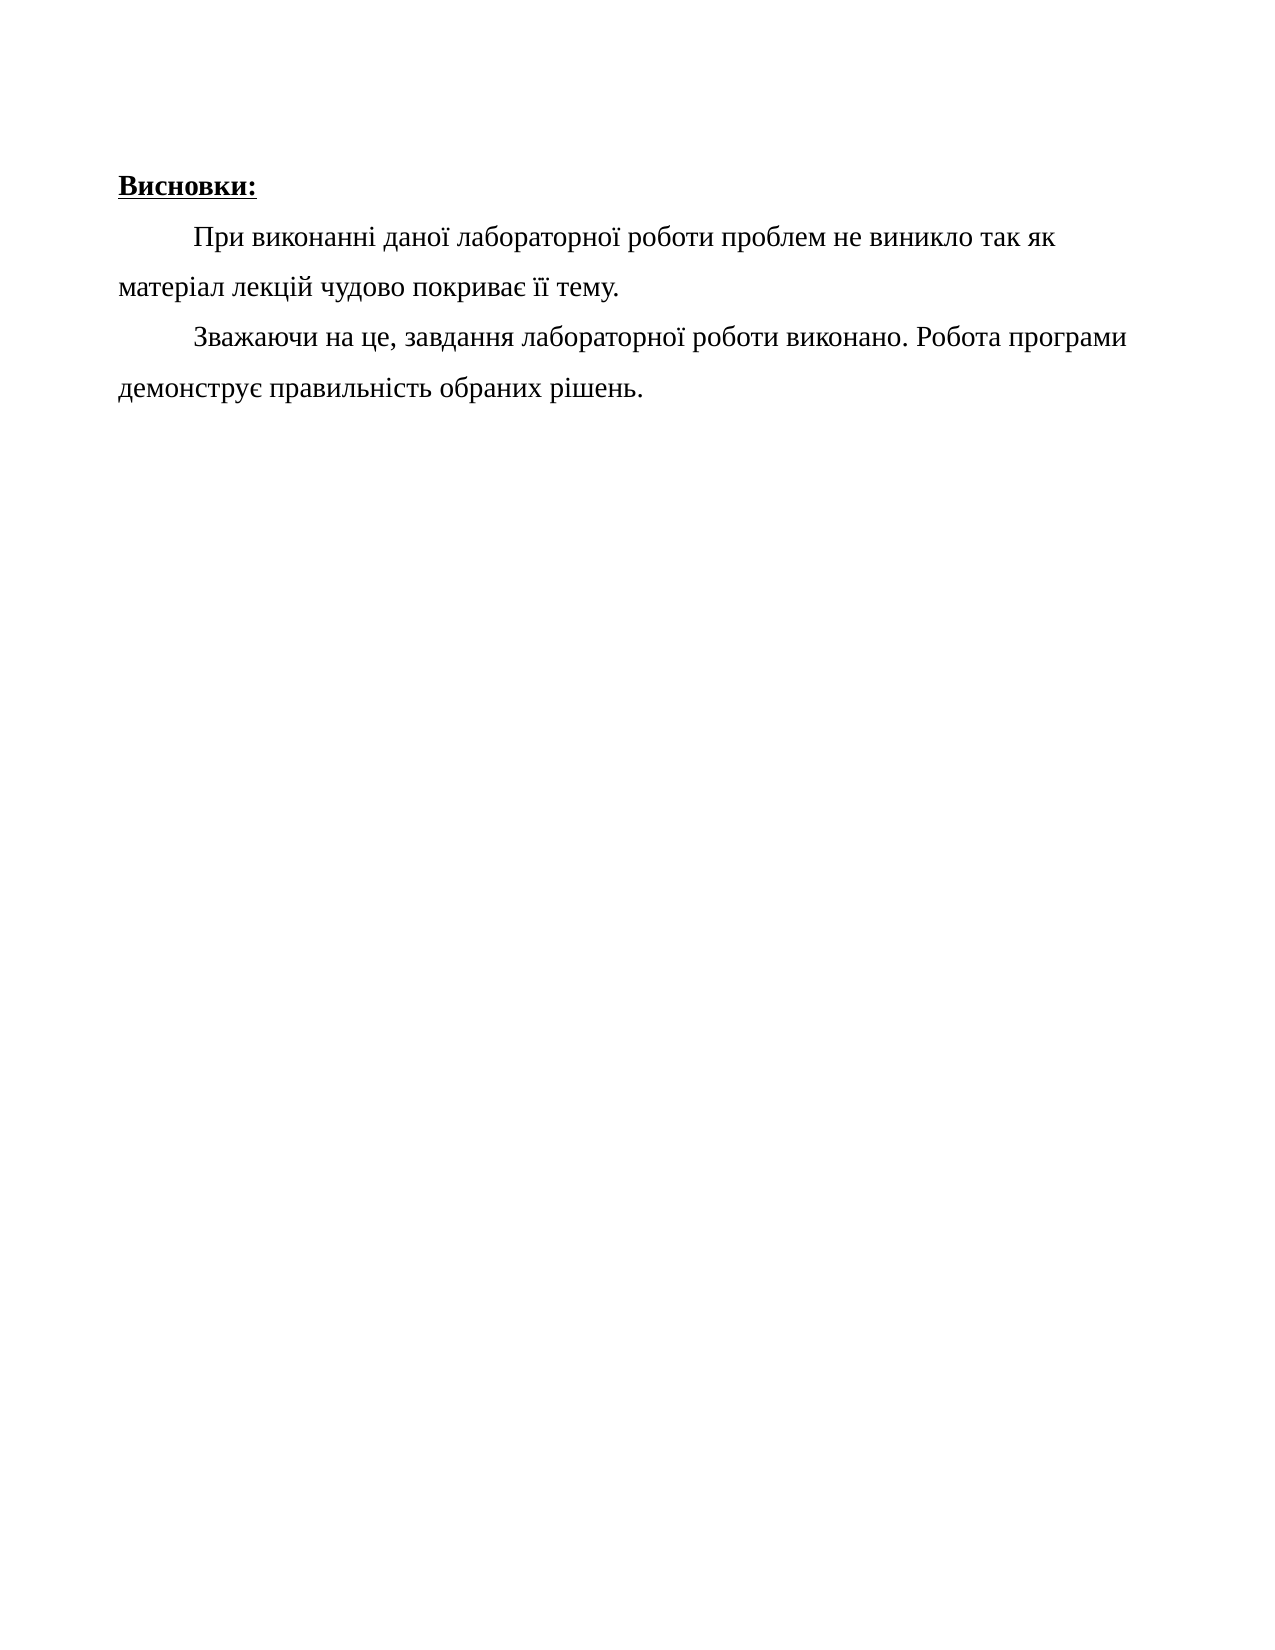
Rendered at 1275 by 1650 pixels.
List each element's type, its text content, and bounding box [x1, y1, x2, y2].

text При виконанні даної лабораторної роботи проблем не виникло так як матеріал лекцій чудово покриває її тему. [118, 219, 1157, 303]
text Зважаючи на це, завдання лабораторної роботи виконано. Робота програми демонструє правильність обраних рішень. [118, 319, 1157, 403]
text Висновки: [118, 168, 1157, 202]
